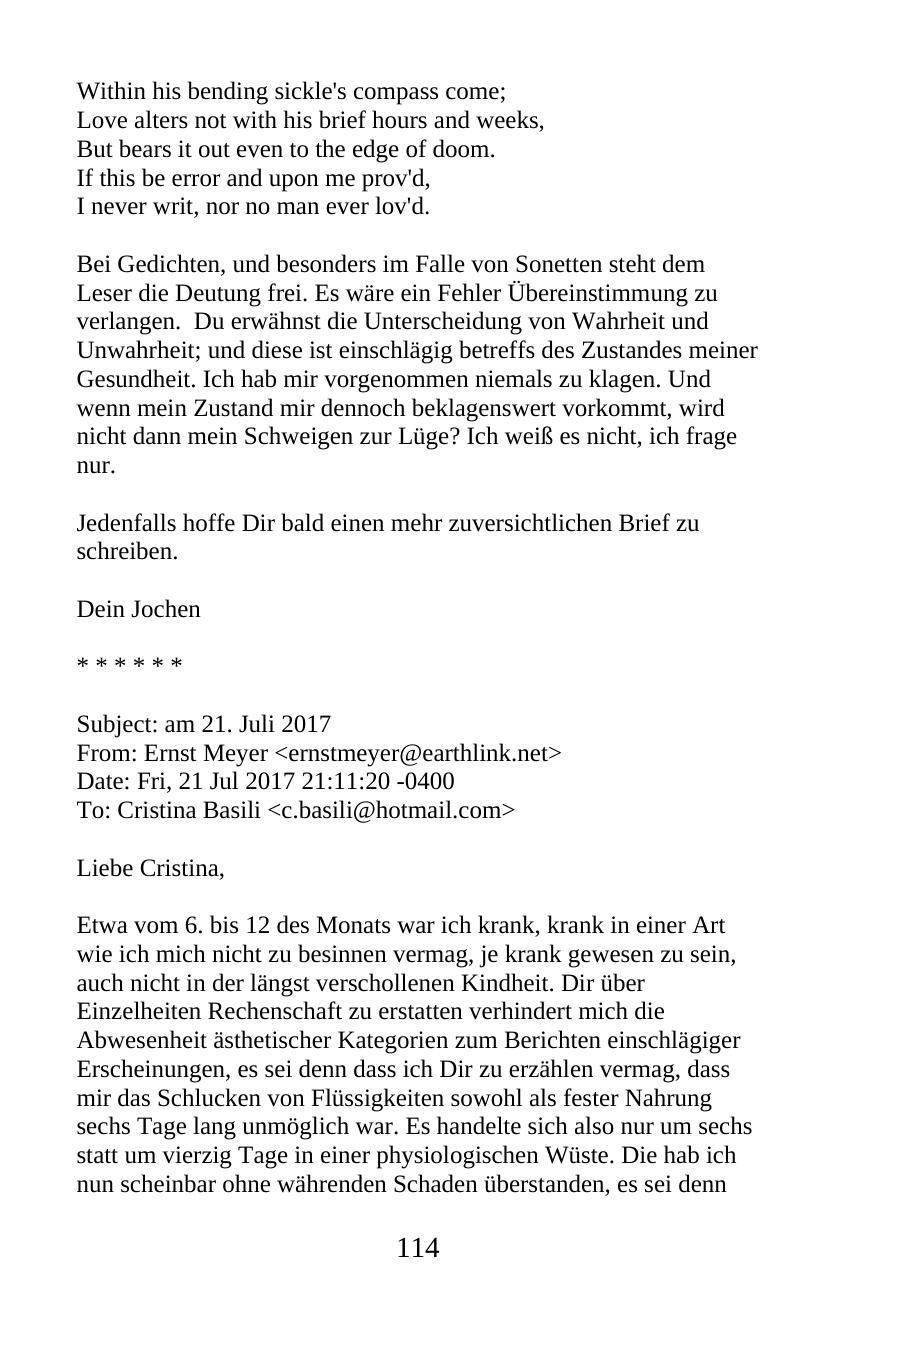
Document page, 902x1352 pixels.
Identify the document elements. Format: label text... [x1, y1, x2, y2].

text From: Ernst Meyer <ernstmeyer@earthlink.net> [76, 738, 759, 766]
text Love alters not with his brief hours and weeks, [76, 105, 759, 134]
text Dein Jochen [76, 594, 759, 623]
text To: Cristina Basili <c.basili@hotmail.com> [76, 795, 759, 824]
text Within his bending sickle's compass come; [76, 76, 759, 105]
text I never writ, nor no man ever lov'd. [76, 191, 759, 220]
text Etwa vom 6. bis 12 des Monats war ich krank, krank in einer Art wie ich mich nicht zu besinnen vermag, je krank gewesen zu sein, auch nicht in der längst verschollenen Kindheit. Dir über Einzelheiten Rechenschaft zu erstatten verhindert mich die Abwesenheit ästhetischer Kategorien zum Berichten einschlägiger Erscheinungen, es sei denn dass ich Dir zu erzählen vermag, dass mir das Schlucken von Flüssigkeiten sowohl als fester Nahrung sechs Tage lang unmöglich war. Es handelte sich also nur um sechs statt um vierzig Tage in einer physiologischen Wüste. Die hab ich nun scheinbar ohne währenden Schaden überstanden, es sei denn [76, 910, 759, 1198]
text But bears it out even to the edge of doom. [76, 134, 759, 163]
text Jedenfalls hoffe Dir bald einen mehr zuversichtlichen Brief zu schreiben. [76, 508, 759, 565]
text If this be error and upon me prov'd, [76, 163, 759, 191]
text * * * * * * [76, 651, 759, 680]
text Date: Fri, 21 Jul 2017 21:11:20 -0400 [76, 766, 759, 795]
text Liebe Cristina, [76, 853, 759, 881]
text Bei Gedichten, und besonders im Falle von Sonetten steht dem Leser die Deutung frei. Es wäre ein Fehler Übereinstimmung zu verlangen. Du erwähnst die Unterscheidung von Wahrheit und Unwahrheit; und diese ist einschlägig betreffs des Zustandes meiner Gesundheit. Ich hab mir vorgenommen niemals zu klagen. Und wenn mein Zustand mir dennoch beklagenswert vorkommt, wird nicht dann mein Schweigen zur Lüge? Ich weiß es nicht, ich frage nur. [76, 249, 759, 479]
text Subject: am 21. Juli 2017 [76, 709, 759, 738]
